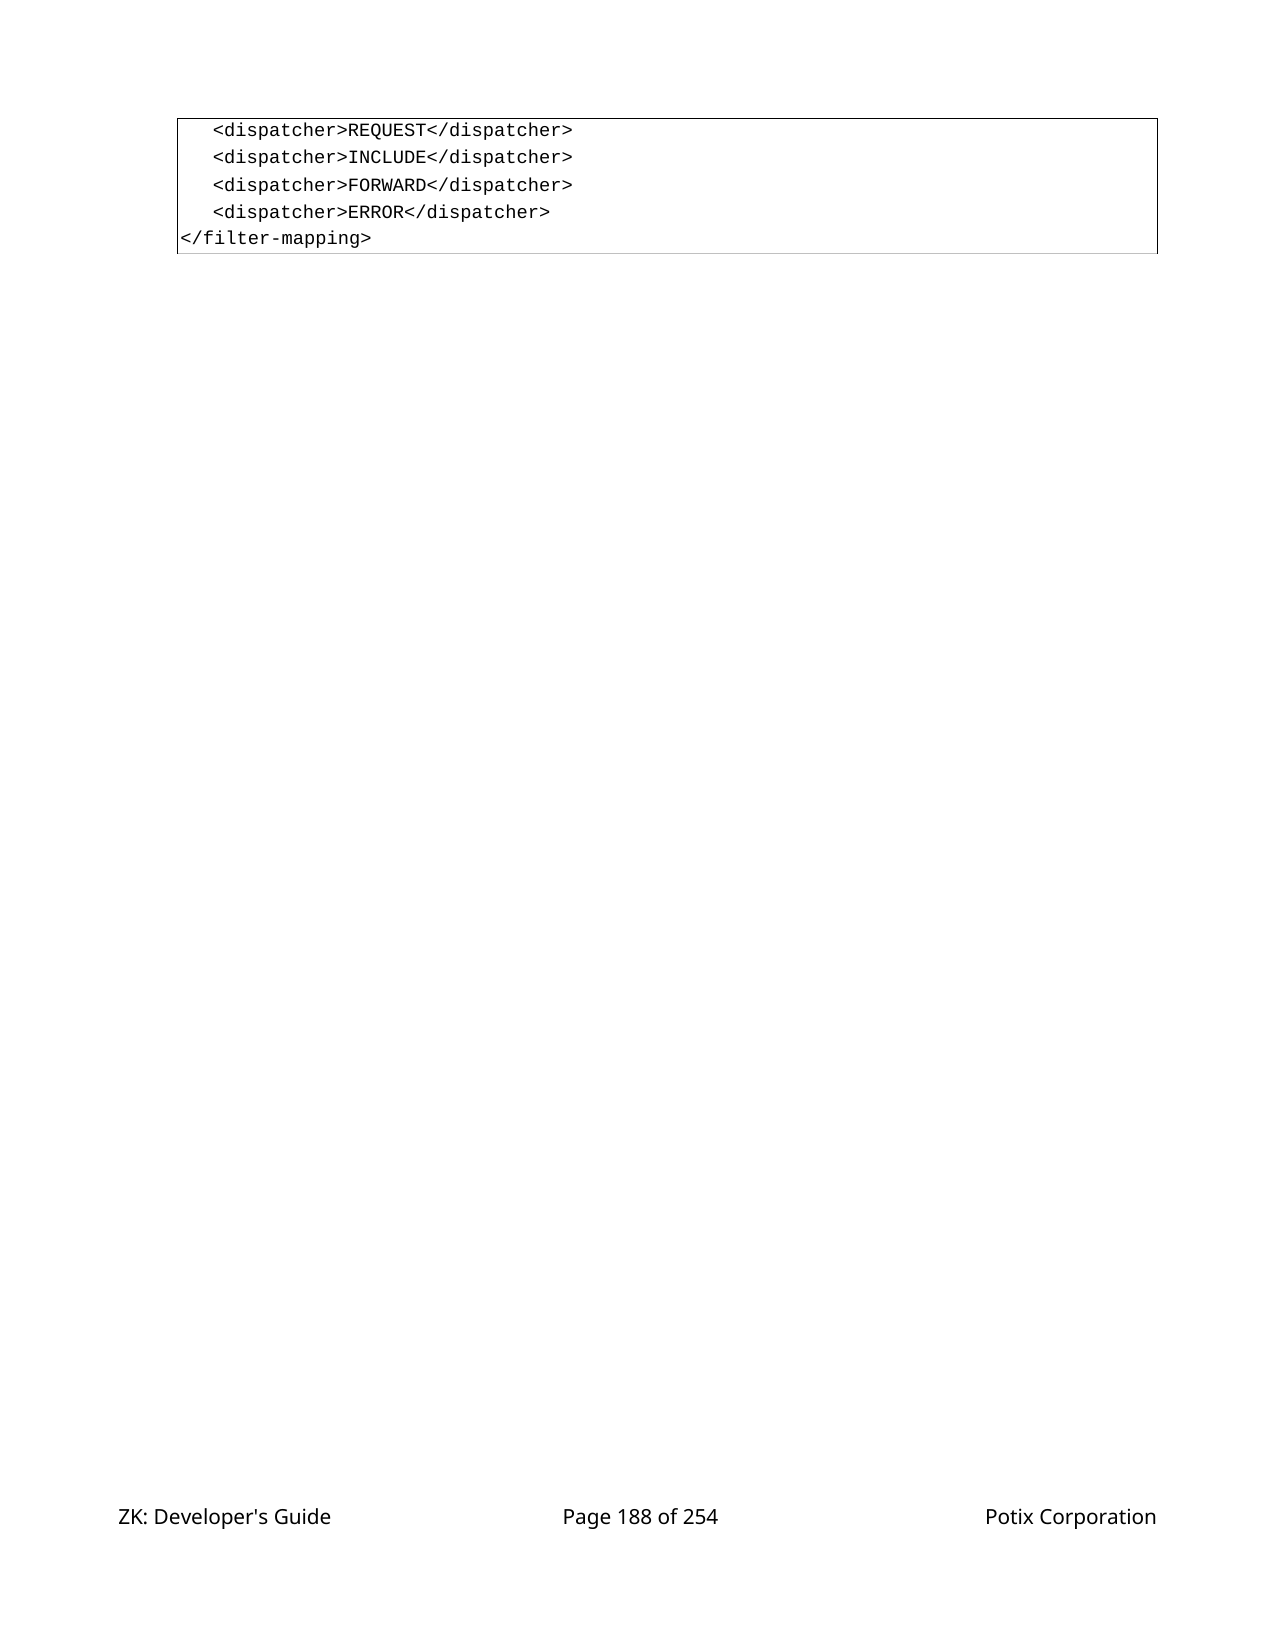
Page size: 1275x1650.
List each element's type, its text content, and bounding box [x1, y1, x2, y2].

text <dispatcher>REQUEST</dispatcher> [178, 119, 1157, 142]
text <dispatcher>INCLUDE</dispatcher> [178, 145, 1157, 169]
text <dispatcher>ERROR</dispatcher> </filter-mapping> [178, 200, 1157, 253]
text <dispatcher>FORWARD</dispatcher> [178, 172, 1157, 197]
